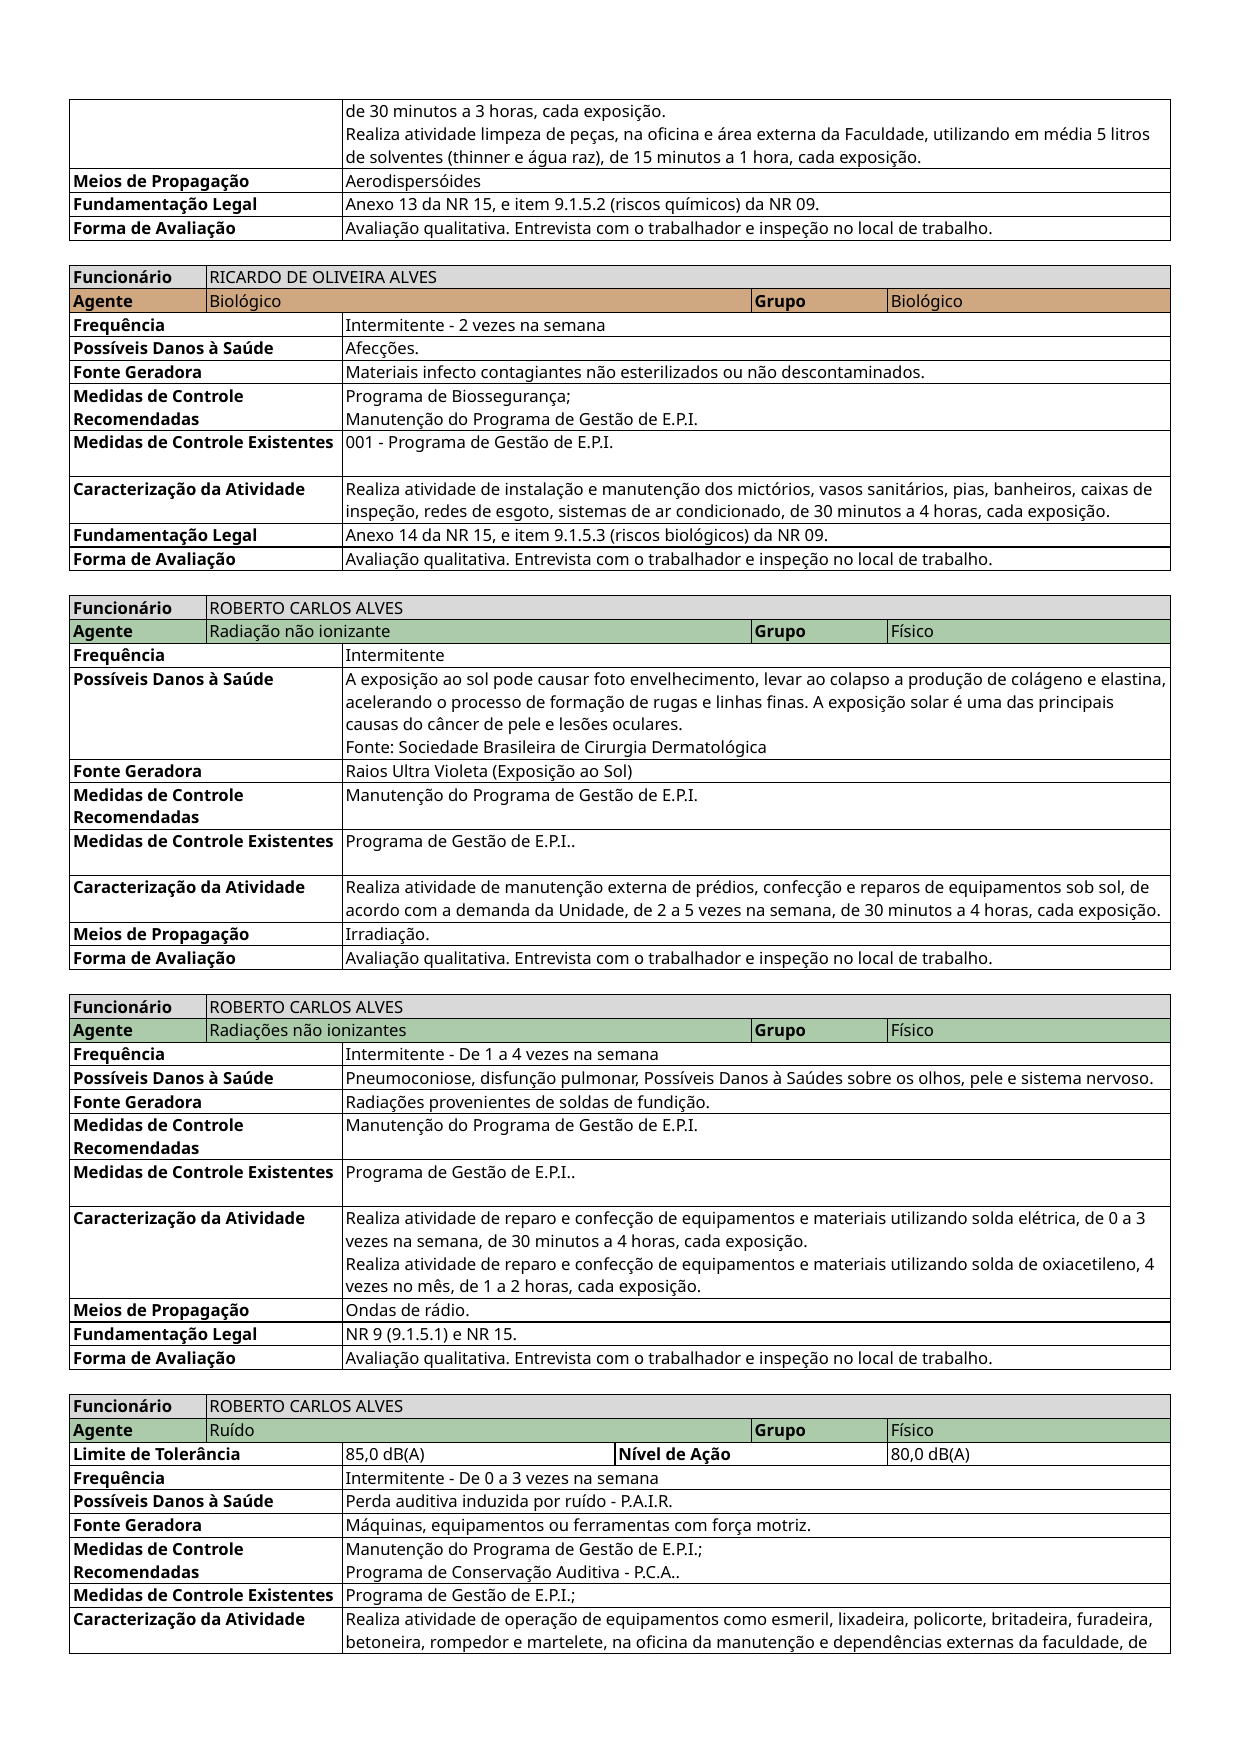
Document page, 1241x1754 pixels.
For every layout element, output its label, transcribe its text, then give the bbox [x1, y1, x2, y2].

table_cell 001 - Programa de Gestão de E.P.I. [343, 431, 1170, 476]
table_cell Materiais infecto contagiantes não esterilizados ou não descontaminados. [343, 361, 1170, 383]
table_cell Afecções. [343, 337, 1170, 359]
table_cell Físico [888, 620, 1170, 643]
table_cell Grupo [752, 620, 887, 643]
table_cell Manutenção do Programa de Gestão de E.P.I. [343, 1114, 1170, 1159]
table_header RICARDO DE OLIVEIRA ALVES [207, 266, 1170, 288]
table_cell Programa de Gestão de E.P.I.; [343, 1584, 1170, 1607]
table_cell Irradiação. [343, 923, 1170, 945]
table_cell Avaliação qualitativa. Entrevista com o trabalhador e inspeção no local de trabalho. [343, 548, 1170, 570]
table_cell Medidas de Controle Existentes [70, 431, 342, 476]
table_cell Avaliação qualitativa. Entrevista com o trabalhador e inspeção no local de trabalho. [343, 217, 1170, 239]
table_cell Biológico [888, 289, 1170, 312]
table_cell Grupo [752, 1419, 887, 1442]
table_cell Caracterização da Atividade [70, 876, 342, 922]
table_cell Grupo [752, 1019, 887, 1042]
table_cell Agente [70, 620, 206, 643]
table_cell Biológico [207, 289, 751, 312]
table_cell Fonte Geradora [70, 1090, 342, 1113]
table_cell Frequência [70, 1466, 342, 1489]
table_header Funcionário [70, 266, 206, 288]
table_cell Físico [888, 1419, 1170, 1442]
table_cell Medidas de Controle Recomendadas [70, 384, 342, 430]
table_cell Caracterização da Atividade [70, 1608, 342, 1653]
table_cell Fundamentação Legal [70, 1323, 342, 1345]
table_cell Nível de Ação [616, 1443, 887, 1465]
table_cell Radiações não ionizantes [207, 1019, 751, 1042]
table_cell Manutenção do Programa de Gestão de E.P.I. [343, 783, 1170, 829]
table_cell Anexo 13 da NR 15, e item 9.1.5.2 (riscos químicos) da NR 09. [343, 193, 1170, 216]
table_cell Forma de Avaliação [70, 1346, 342, 1369]
table_cell Frequência [70, 1043, 342, 1065]
table_cell Ruído [207, 1419, 751, 1442]
table_cell Fonte Geradora [70, 1514, 342, 1537]
table_cell Agente [70, 1019, 206, 1042]
table_cell Possíveis Danos à Saúde [70, 1066, 342, 1089]
table_cell Fonte Geradora [70, 361, 342, 383]
table_cell Medidas de Controle Existentes [70, 1584, 342, 1607]
table_cell Agente [70, 289, 206, 312]
table_cell Medidas de Controle Recomendadas [70, 783, 342, 829]
table_cell Manutenção do Programa de Gestão de E.P.I.; Programa de Conservação Auditiva - P.C.A.. [343, 1538, 1170, 1583]
table_header Funcionário [70, 995, 206, 1018]
table_cell A exposição ao sol pode causar foto envelhecimento, levar ao colapso a produção de colágeno e elastina, acelerando o processo de formação de rugas e linhas finas. A exposição solar é uma das principais causas do câncer de pele e lesões oculares. Fonte: Sociedade Brasileira de Cirurgia Dermatológica [343, 668, 1170, 758]
table_cell de 30 minutos a 3 horas, cada exposição. Realiza atividade limpeza de peças, na oficina e área externa da Faculdade, utilizando em média 5 litros de solventes (thinner e água raz), de 15 minutos a 1 hora, cada exposição. [343, 100, 1170, 168]
table_cell Radiações provenientes de soldas de fundição. [343, 1090, 1170, 1113]
table_cell Caracterização da Atividade [70, 1207, 342, 1298]
table_header Funcionário [70, 1395, 206, 1418]
table_cell Realiza atividade de instalação e manutenção dos mictórios, vasos sanitários, pias, banheiros, caixas de inspeção, redes de esgoto, sistemas de ar condicionado, de 30 minutos a 4 horas, cada exposição. [343, 477, 1170, 523]
table_cell Realiza atividade de reparo e confecção de equipamentos e materiais utilizando solda elétrica, de 0 a 3 vezes na semana, de 30 minutos a 4 horas, cada exposição. Realiza atividade de reparo e confecção de equipamentos e materiais utilizando solda de oxiacetileno, 4 vezes no mês, de 1 a 2 horas, cada exposição. [343, 1207, 1170, 1298]
table_cell Máquinas, equipamentos ou ferramentas com força motriz. [343, 1514, 1170, 1537]
table_cell Pneumoconiose, disfunção pulmonar, Possíveis Danos à Saúdes sobre os olhos, pele e sistema nervoso. [343, 1066, 1170, 1089]
table_cell Ondas de rádio. [343, 1299, 1170, 1321]
table_cell Intermitente - 2 vezes na semana [343, 313, 1170, 336]
table_cell Fundamentação Legal [70, 524, 342, 546]
table_cell Frequência [70, 644, 342, 667]
table_cell Realiza atividade de manutenção externa de prédios, confecção e reparos de equipamentos sob sol, de acordo com a demanda da Unidade, de 2 a 5 vezes na semana, de 30 minutos a 4 horas, cada exposição. [343, 876, 1170, 922]
table_cell Realiza atividade de operação de equipamentos como esmeril, lixadeira, policorte, britadeira, furadeira, betoneira, rompedor e martelete, na oficina da manutenção e dependências externas da faculdade, de [343, 1608, 1170, 1653]
table_cell Possíveis Danos à Saúde [70, 1490, 342, 1513]
table_cell NR 9 (9.1.5.1) e NR 15. [343, 1323, 1170, 1345]
table_cell Grupo [752, 289, 887, 312]
table_header ROBERTO CARLOS ALVES [207, 596, 1170, 619]
table_cell Fonte Geradora [70, 760, 342, 782]
table_cell Intermitente [343, 644, 1170, 667]
table_cell Anexo 14 da NR 15, e item 9.1.5.3 (riscos biológicos) da NR 09. [343, 524, 1170, 546]
table_cell Possíveis Danos à Saúde [70, 668, 342, 758]
table_cell Meios de Propagação [70, 169, 342, 192]
table_header ROBERTO CARLOS ALVES [207, 1395, 1170, 1418]
table_cell Forma de Avaliação [70, 548, 342, 570]
table_cell Medidas de Controle Existentes [70, 1160, 342, 1206]
table_cell Medidas de Controle Recomendadas [70, 1538, 342, 1583]
table_cell Programa de Biossegurança; Manutenção do Programa de Gestão de E.P.I. [343, 384, 1170, 430]
table_cell Aerodispersóides [343, 169, 1170, 192]
table_cell Programa de Gestão de E.P.I.. [343, 1160, 1170, 1206]
table_cell 85,0 dB(A) [343, 1443, 614, 1465]
table_cell Limite de Tolerância [70, 1443, 342, 1465]
table_cell 80,0 dB(A) [888, 1443, 1170, 1465]
table_cell Medidas de Controle Existentes [70, 830, 342, 875]
table_cell Perda auditiva induzida por ruído - P.A.I.R. [343, 1490, 1170, 1513]
table_cell Programa de Gestão de E.P.I.. [343, 830, 1170, 875]
table_cell Meios de Propagação [70, 1299, 342, 1321]
table_cell Físico [888, 1019, 1170, 1042]
table_cell Intermitente - De 0 a 3 vezes na semana [343, 1466, 1170, 1489]
table_cell Caracterização da Atividade [70, 477, 342, 523]
table_cell Raios Ultra Violeta (Exposição ao Sol) [343, 760, 1170, 782]
table_cell Radiação não ionizante [207, 620, 751, 643]
table_cell [70, 100, 342, 168]
table_header Funcionário [70, 596, 206, 619]
table_cell Possíveis Danos à Saúde [70, 337, 342, 359]
table_cell Avaliação qualitativa. Entrevista com o trabalhador e inspeção no local de trabalho. [343, 946, 1170, 969]
table_cell Meios de Propagação [70, 923, 342, 945]
table_cell Frequência [70, 313, 342, 336]
table_cell Avaliação qualitativa. Entrevista com o trabalhador e inspeção no local de trabalho. [343, 1346, 1170, 1369]
table_cell Forma de Avaliação [70, 217, 342, 239]
table_cell Fundamentação Legal [70, 193, 342, 216]
table_cell Forma de Avaliação [70, 946, 342, 969]
table_header ROBERTO CARLOS ALVES [207, 995, 1170, 1018]
table_cell Intermitente - De 1 a 4 vezes na semana [343, 1043, 1170, 1065]
table_cell Medidas de Controle Recomendadas [70, 1114, 342, 1159]
table_cell Agente [70, 1419, 206, 1442]
